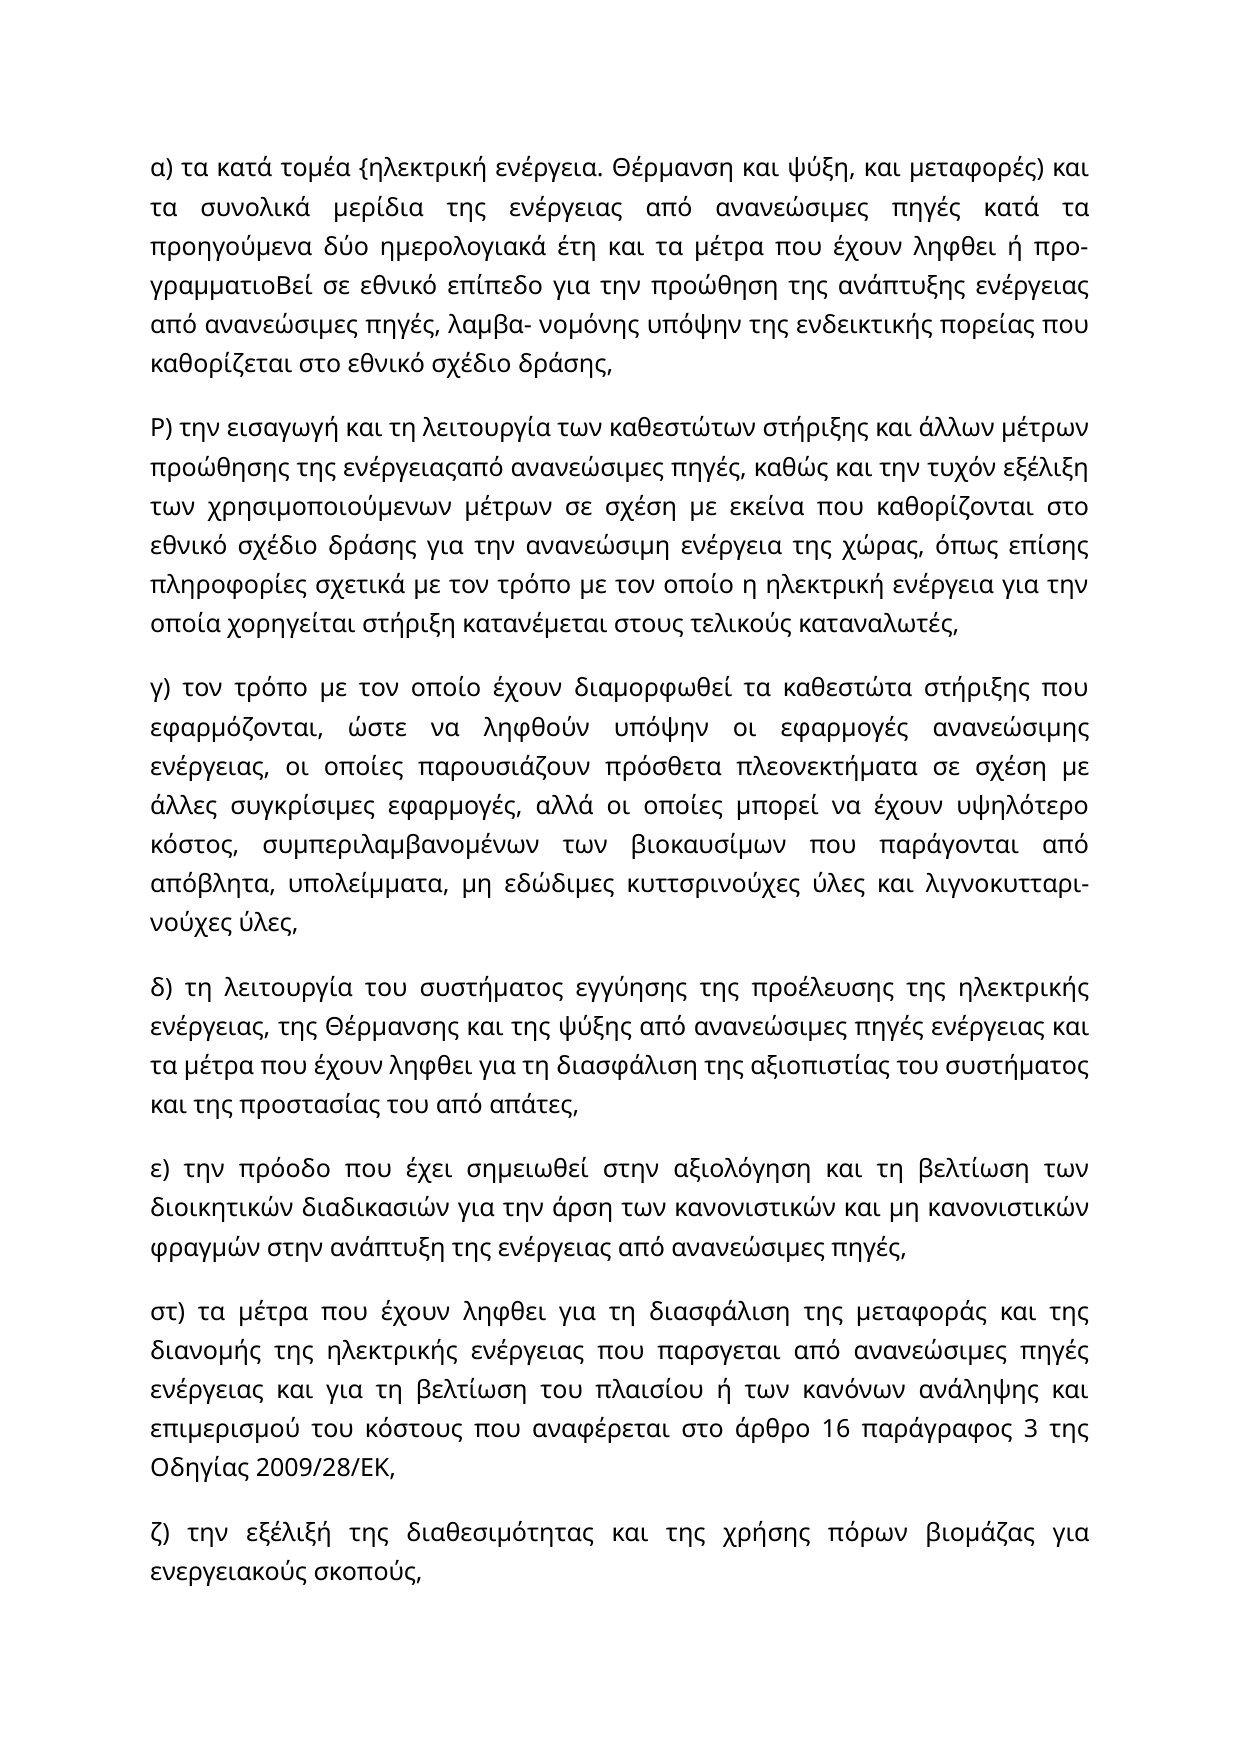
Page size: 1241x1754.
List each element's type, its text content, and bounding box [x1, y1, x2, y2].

text ζ) την εξέλιξή της διαθεσιμότητας και της χρήσης πόρων βιομάζας για ενεργειακούς σκοπούς, [150, 1514, 1090, 1587]
text Ρ) την εισαγωγή και τη λειτουργία των καθεστώτων στήριξης και άλλων μέτρων προώθησης της ενέργειαςαπό ανανεώσιμες πηγές, καθώς και την τυχόν εξέλιξη των χρησιμοποιούμενων μέτρων σε σχέση με εκείνα που καθορίζονται στο εθνικό σχέδιο δράσης για την ανανεώσιμη ενέργεια της χώρας, όπως επίσης πληροφορίες σχετικά με τον τρόπο με τον οποίο η ηλεκτρική ενέργεια για την οποία χορηγείται στήριξη κατανέμεται στους τελικούς καταναλωτές, [150, 410, 1090, 640]
text γ) τον τρόπο με τον οποίο έχουν διαμορφωθεί τα καθεστώτα στήριξης που εφαρμόζονται, ώστε να ληφθούν υπόψην οι εφαρμογές ανανεώσιμης ενέργειας, οι οποίες παρουσιάζουν πρόσθετα πλεονεκτήματα σε σχέση με άλλες συγκρίσιμες εφαρμογές, αλλά οι οποίες μπορεί να έχουν υψηλότερο κόστος, συμπεριλαμβανομένων των βιοκαυσίμων που παράγονται από απόβλητα, υπολείμματα, μη εδώδιμες κυττσρινούχες ύλες και λιγνοκυτταρι- νούχες ύλες, [150, 670, 1090, 939]
text α) τα κατά τομέα {ηλεκτρική ενέργεια. Θέρμανση και ψύξη, και μεταφορές) και τα συνολικά μερίδια της ενέργειας από ανανεώσιμες πηγές κατά τα προηγούμενα δύο ημερολογιακά έτη και τα μέτρα που έχουν ληφθει ή προ- γραμματιοΒεί σε εθνικό επίπεδο για την προώθηση της ανάπτυξης ενέργειας από ανανεώσιμες πηγές, λαμβα- νομόνης υπόψην της ενδεικτικής πορείας που καθορίζεται στο εθνικό σχέδιο δράσης, [150, 150, 1090, 380]
text στ) τα μέτρα που έχουν ληφθει για τη διασφάλιση της μεταφοράς και της διανομής της ηλεκτρικής ενέργειας που παρσγεται από ανανεώσιμες πηγές ενέργειας και για τη βελτίωση του πλαισίου ή των κανόνων ανάληψης και επιμερισμού του κόστους που αναφέρεται στο άρθρο 16 παράγραφος 3 της Οδηγίας 2009/28/ΕΚ, [150, 1293, 1090, 1484]
text ε) την πρόοδο που έχει σημειωθεί στην αξιολόγηση και τη βελτίωση των διοικητικών διαδικασιών για την άρση των κανονιστικών και μη κανονιστικών φραγμών στην ανάπτυξη της ενέργειας από ανανεώσιμες πηγές, [150, 1151, 1090, 1263]
text δ) τη λειτουργία του συστήματος εγγύησης της προέλευσης της ηλεκτρικής ενέργειας, της Θέρμανσης και της ψύξης από ανανεώσιμες πηγές ενέργειας και τα μέτρα που έχουν ληφθει για τη διασφάλιση της αξιοπιστίας του συστήματος και της προστασίας του από απάτες, [150, 969, 1090, 1121]
